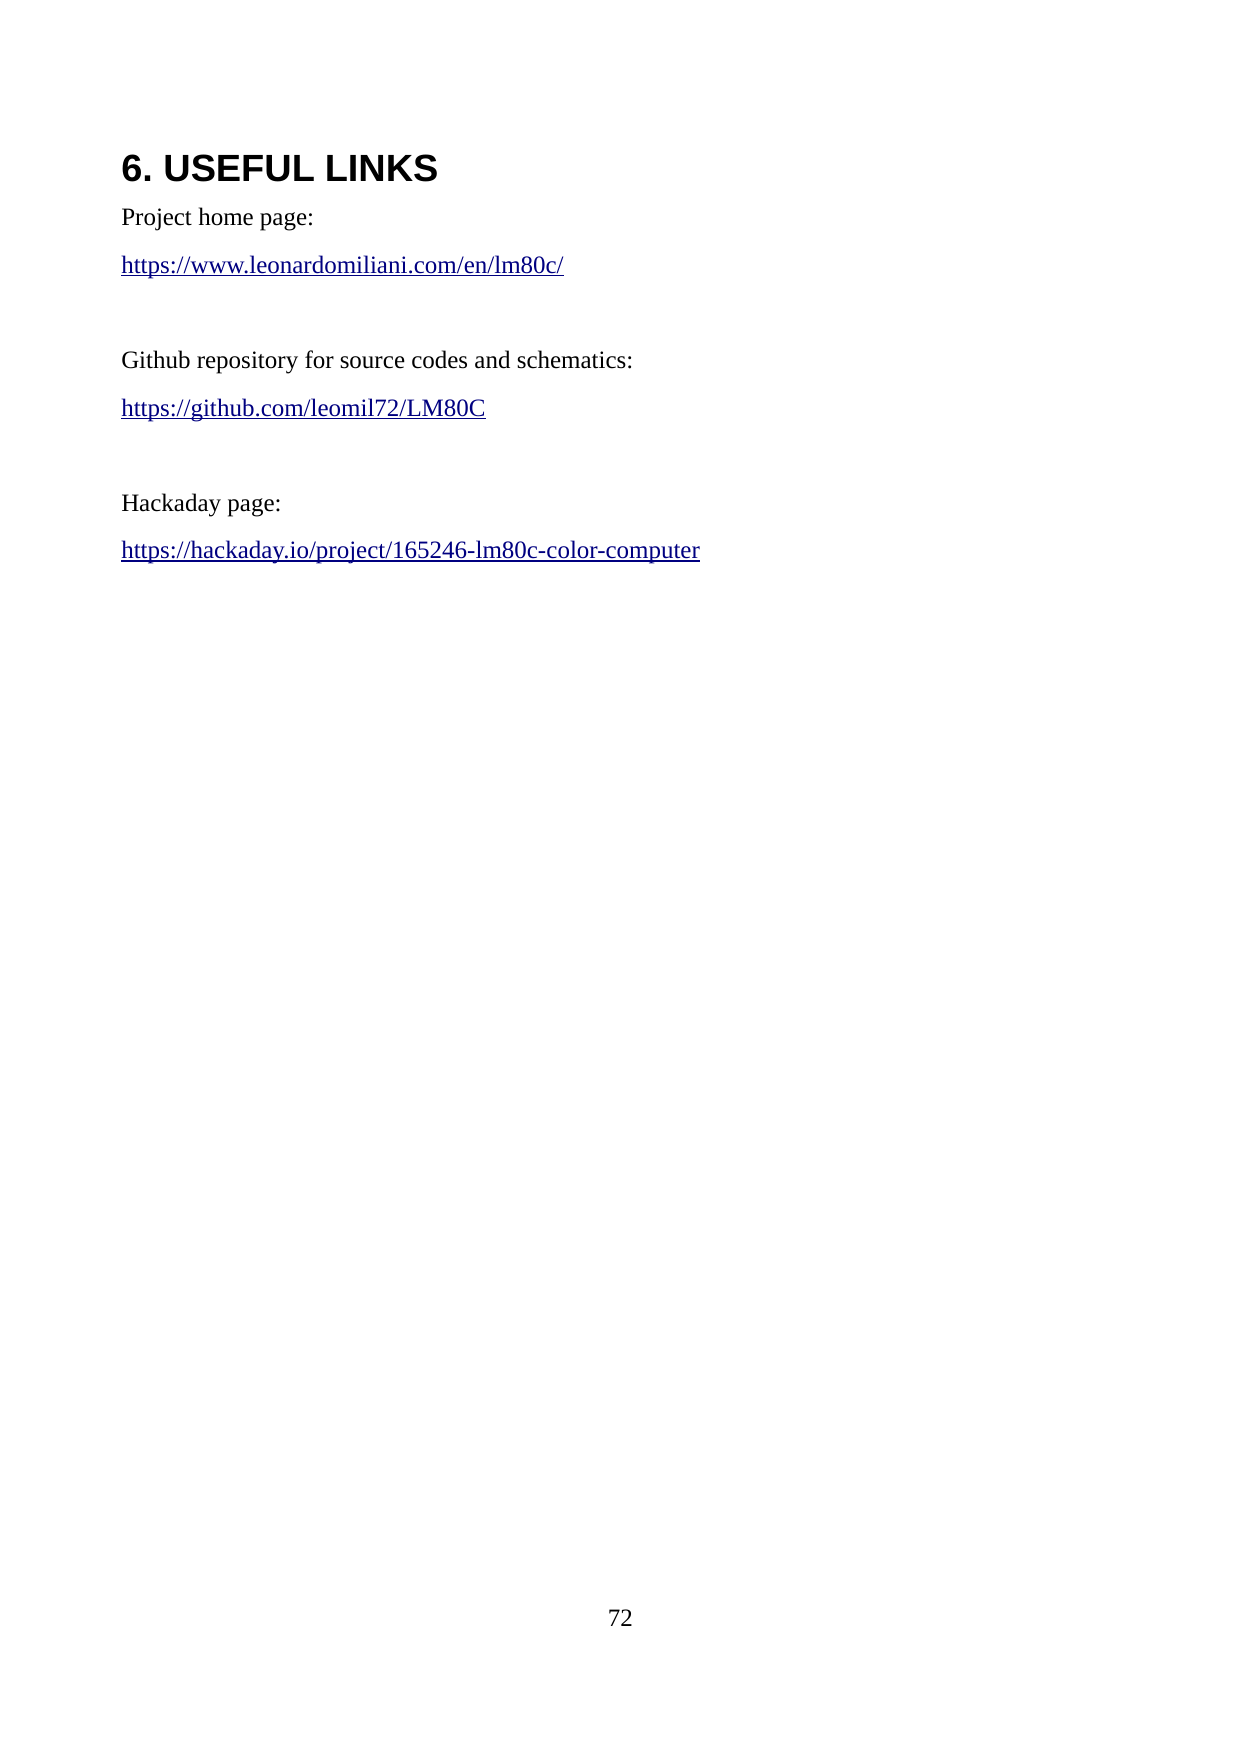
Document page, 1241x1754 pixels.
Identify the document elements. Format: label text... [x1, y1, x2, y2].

text Project home page: [121, 202, 1119, 231]
subtitle 6. USEFUL LINKS [121, 146, 1119, 190]
text Hackaday page: [121, 488, 1119, 517]
text https://www.leonardomiliani.com/en/lm80c/ [121, 250, 1119, 278]
text https://github.com/leomil72/LM80C [121, 393, 1119, 421]
text https://hackaday.io/project/165246-lm80c-color-computer [121, 535, 1119, 564]
text Github repository for source codes and schematics: [121, 345, 1119, 374]
